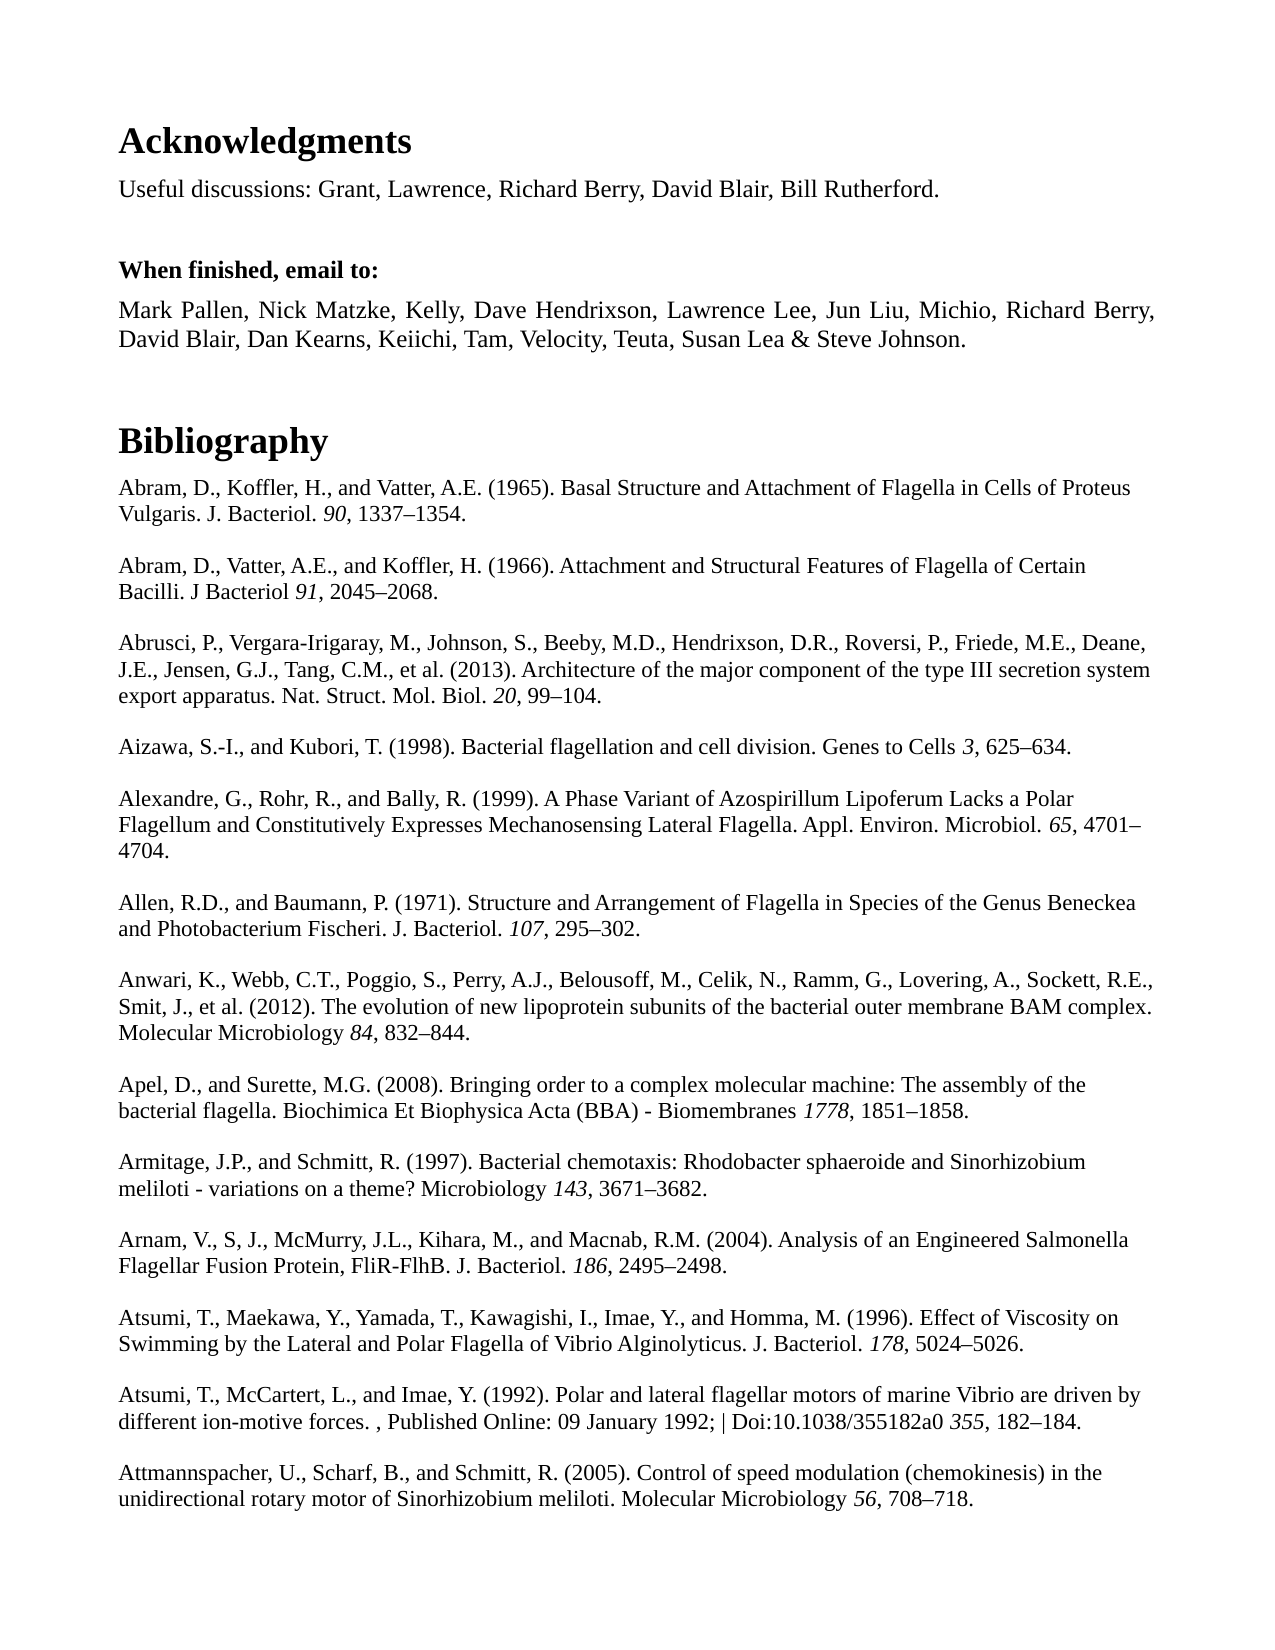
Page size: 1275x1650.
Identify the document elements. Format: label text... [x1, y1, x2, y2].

text Useful discussions: Grant, Lawrence, Richard Berry, David Blair, Bill Rutherford. [118, 174, 1157, 202]
text Apel, D., and Surette, M.G. (2008). Bringing order to a complex molecular machine: The assembly of the bacterial flagella. Biochimica Et Biophysica Acta (BBA) - Biomembranes 1778, 1851–1858. [118, 1071, 1157, 1123]
subtitle Bibliography [118, 418, 1157, 461]
text Allen, R.D., and Baumann, P. (1971). Structure and Arrangement of Flagella in Species of the Genus Beneckea and Photobacterium Fischeri. J. Bacteriol. 107, 295–302. [118, 889, 1157, 942]
text Armitage, J.P., and Schmitt, R. (1997). Bacterial chemotaxis: Rhodobacter sphaeroide and Sinorhizobium meliloti - variations on a theme? Microbiology 143, 3671–3682. [118, 1148, 1157, 1201]
text Abram, D., Koffler, H., and Vatter, A.E. (1965). Basal Structure and Attachment of Flagella in Cells of Proteus Vulgaris. J. Bacteriol. 90, 1337–1354. [118, 474, 1157, 527]
text Arnam, V., S, J., McMurry, J.L., Kihara, M., and Macnab, R.M. (2004). Analysis of an Engineered Salmonella Flagellar Fusion Protein, FliR-FlhB. J. Bacteriol. 186, 2495–2498. [118, 1226, 1157, 1279]
text Mark Pallen, Nick Matzke, Kelly, Dave Hendrixson, Lawrence Lee, Jun Liu, Michio, Richard Berry, David Blair, Dan Kearns, Keiichi, Tam, Velocity, Teuta, Susan Lea & Steve Johnson. [118, 295, 1157, 353]
text Anwari, K., Webb, C.T., Poggio, S., Perry, A.J., Belousoff, M., Celik, N., Ramm, G., Lovering, A., Sockett, R.E., Smit, J., et al. (2012). The evolution of new lipoprotein subunits of the bacterial outer membrane BAM complex. Molecular Microbiology 84, 832–844. [118, 967, 1157, 1046]
text Attmannspacher, U., Scharf, B., and Schmitt, R. (2005). Control of speed modulation (chemokinesis) in the unidirectional rotary motor of Sinorhizobium meliloti. Molecular Microbiology 56, 708–718. [118, 1459, 1157, 1512]
text Atsumi, T., Maekawa, Y., Yamada, T., Kawagishi, I., Imae, Y., and Homma, M. (1996). Effect of Viscosity on Swimming by the Lateral and Polar Flagella of Vibrio Alginolyticus. J. Bacteriol. 178, 5024–5026. [118, 1304, 1157, 1356]
text When finished, email to: [118, 255, 1157, 283]
subtitle Acknowledgments [118, 118, 1157, 161]
text Alexandre, G., Rohr, R., and Bally, R. (1999). A Phase Variant of Azospirillum Lipoferum Lacks a Polar Flagellum and Constitutively Expresses Mechanosensing Lateral Flagella. Appl. Environ. Microbiol. 65, 4701–4704. [118, 785, 1157, 864]
text Abram, D., Vatter, A.E., and Koffler, H. (1966). Attachment and Structural Features of Flagella of Certain Bacilli. J Bacteriol 91, 2045–2068. [118, 552, 1157, 604]
text Atsumi, T., McCartert, L., and Imae, Y. (1992). Polar and lateral flagellar motors of marine Vibrio are driven by different ion-motive forces. , Published Online: 09 January 1992; | Doi:10.1038/355182a0 355, 182–184. [118, 1381, 1157, 1434]
text Abrusci, P., Vergara-Irigaray, M., Johnson, S., Beeby, M.D., Hendrixson, D.R., Roversi, P., Friede, M.E., Deane, J.E., Jensen, G.J., Tang, C.M., et al. (2013). Architecture of the major component of the type III secretion system export apparatus. Nat. Struct. Mol. Biol. 20, 99–104. [118, 629, 1157, 708]
text Aizawa, S.-I., and Kubori, T. (1998). Bacterial flagellation and cell division. Genes to Cells 3, 625–634. [118, 733, 1157, 760]
